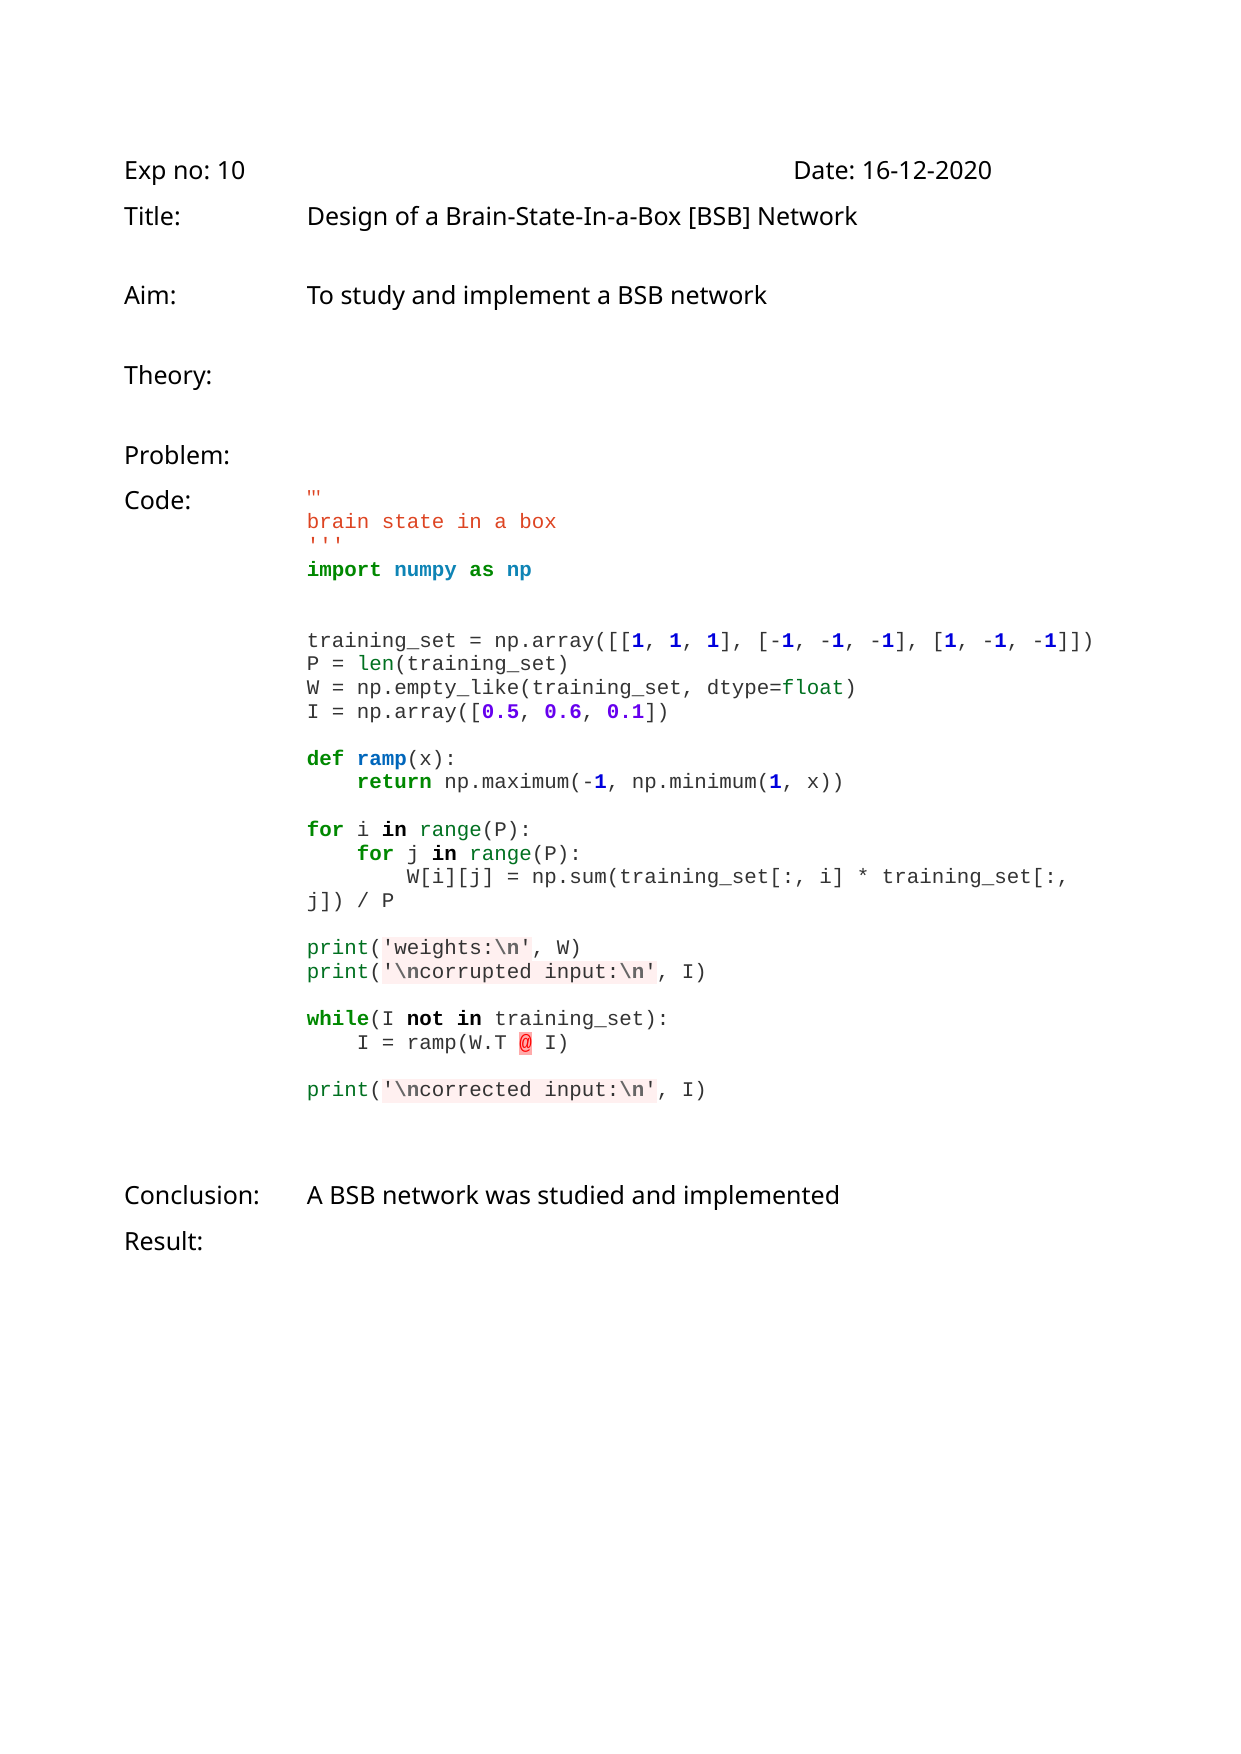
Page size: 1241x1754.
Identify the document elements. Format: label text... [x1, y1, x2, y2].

table_cell Problem: [119, 433, 301, 477]
table_cell To study and implement a BSB network [302, 273, 1123, 352]
table_cell Code: [119, 478, 301, 1172]
table_cell Title: [119, 194, 301, 272]
table_cell [302, 353, 1123, 432]
table_header Exp no: 10 [119, 148, 301, 192]
table_cell Conclusion: [119, 1173, 301, 1217]
table_header [302, 148, 787, 192]
table_cell Theory: [119, 353, 301, 432]
table_cell Result: [119, 1219, 301, 1263]
table_header Date: 16-12-2020 [788, 148, 1123, 192]
table_cell Aim: [119, 273, 301, 352]
table_cell A BSB network was studied and implemented [302, 1173, 1123, 1217]
table_cell ''' brain state in a box ''' import numpy as np training_set = np.array([[1, 1, 1], [-1, -1, -1], [1, -1, -1]]) P = len(training_set) W = np.empty_like(training_set, dtype=float) I = np.array([0.5, 0.6, 0.1]) def ramp(x): return np.maximum(-1, np.minimum(1, x)) for i in range(P): for j in range(P): W[i][j] = np.sum(training_set[:, i] * training_set[:, j]) / P print('weights:\n', W) print('\ncorrupted input:\n', I) while(I not in training_set): I = ramp(W.T @ I) print('\ncorrected input:\n', I) [302, 478, 1123, 1172]
table_cell [302, 1219, 1123, 1263]
table_cell [302, 433, 1123, 477]
table_cell Design of a Brain-State-In-a-Box [BSB] Network [302, 194, 1123, 272]
